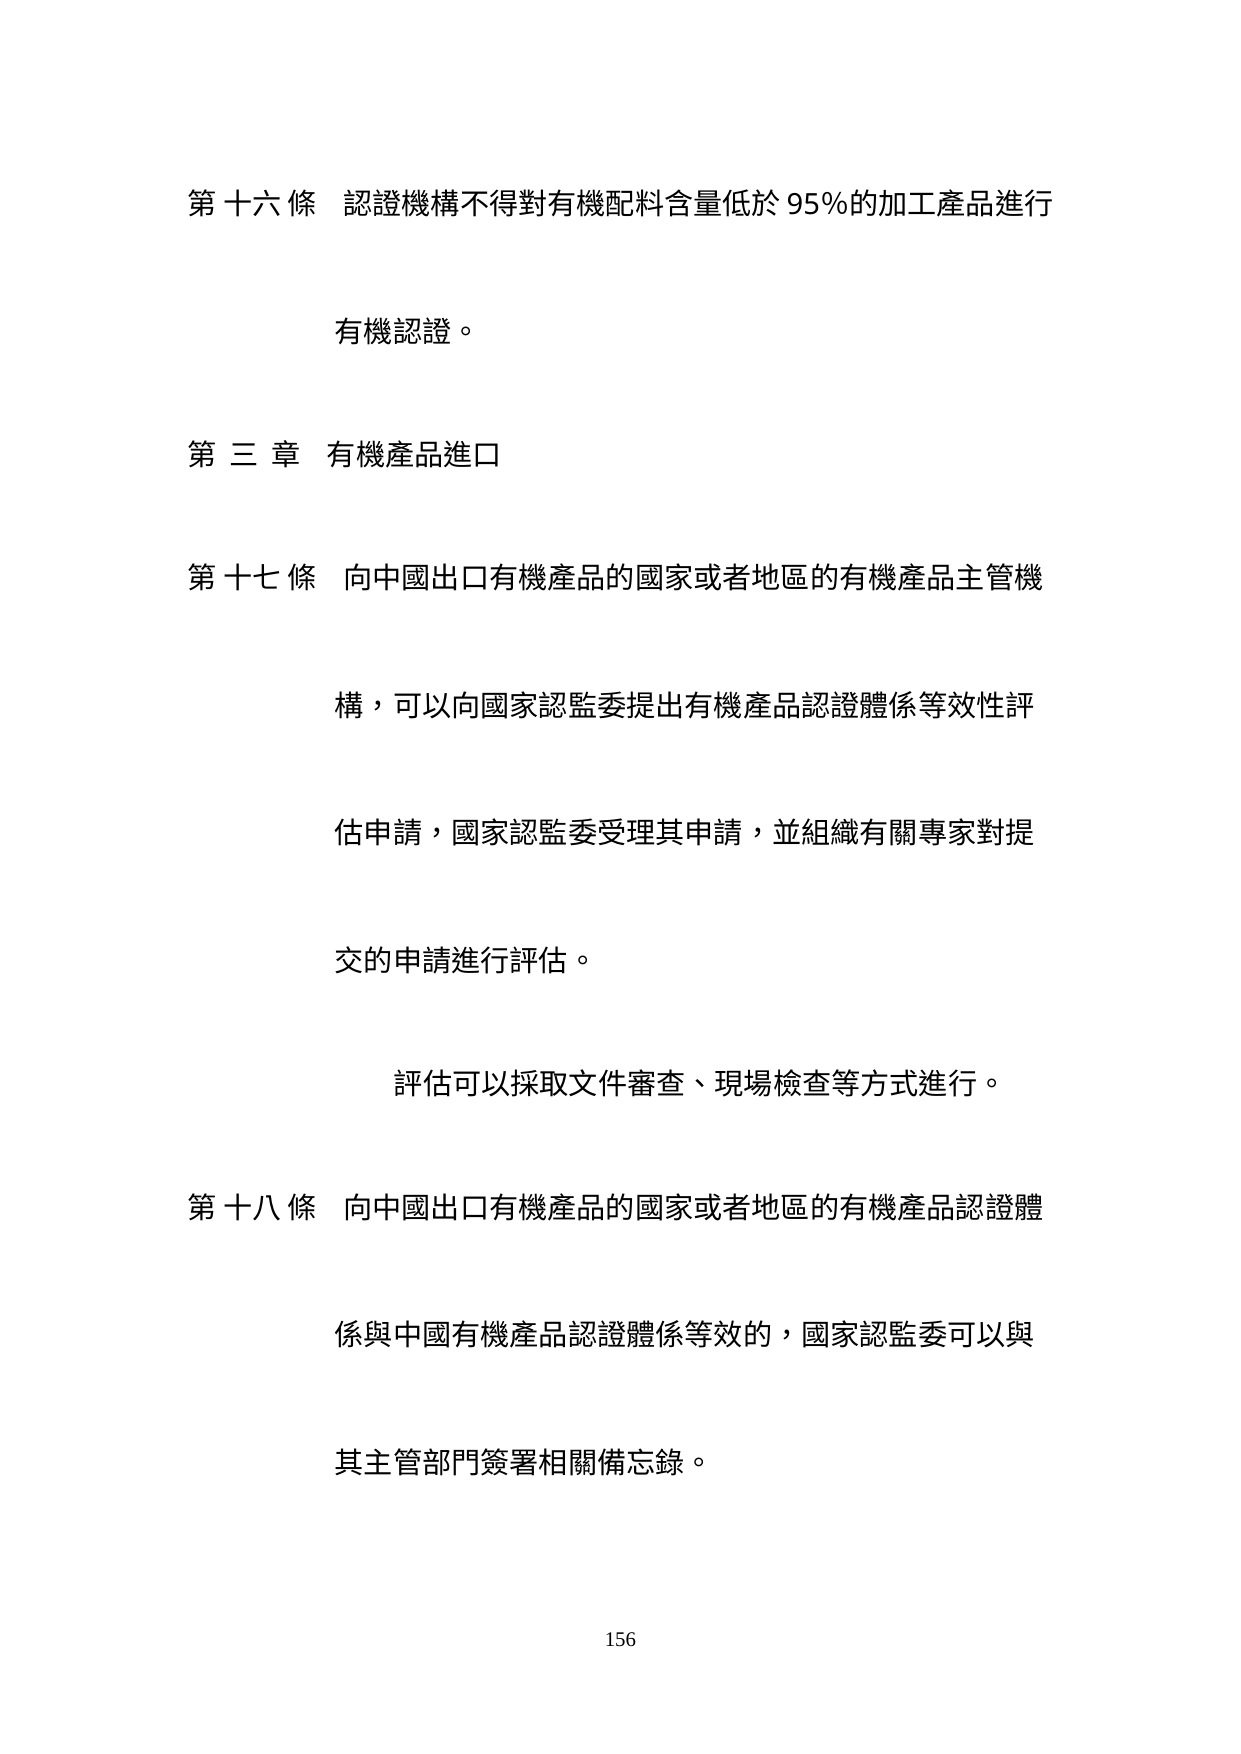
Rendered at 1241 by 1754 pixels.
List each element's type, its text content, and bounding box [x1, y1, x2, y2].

subtitle 第 十八 條 向中國出口有機產品的國家或者地區的有機產品認證體係與中國有機產品認證體係等效的，國家認監委可以與其主管部門簽署相關備忘錄。 [187, 1168, 1053, 1498]
subtitle 第 十七 條 向中國出口有機產品的國家或者地區的有機產品主管機構，可以向國家認監委提出有機產品認證體係等效性評估申請，國家認監委受理其申請，並組織有關專家對提交的申請進行評估。 [187, 539, 1053, 996]
subtitle 第 三 章 有機產品進口 [187, 415, 1053, 490]
subtitle 評估可以採取文件審查、現場檢查等方式進行。 [334, 1044, 1053, 1119]
subtitle 第 十六 條 認證機構不得對有機配料含量低於95％的加工產品進行有機認證。 [187, 164, 1053, 367]
